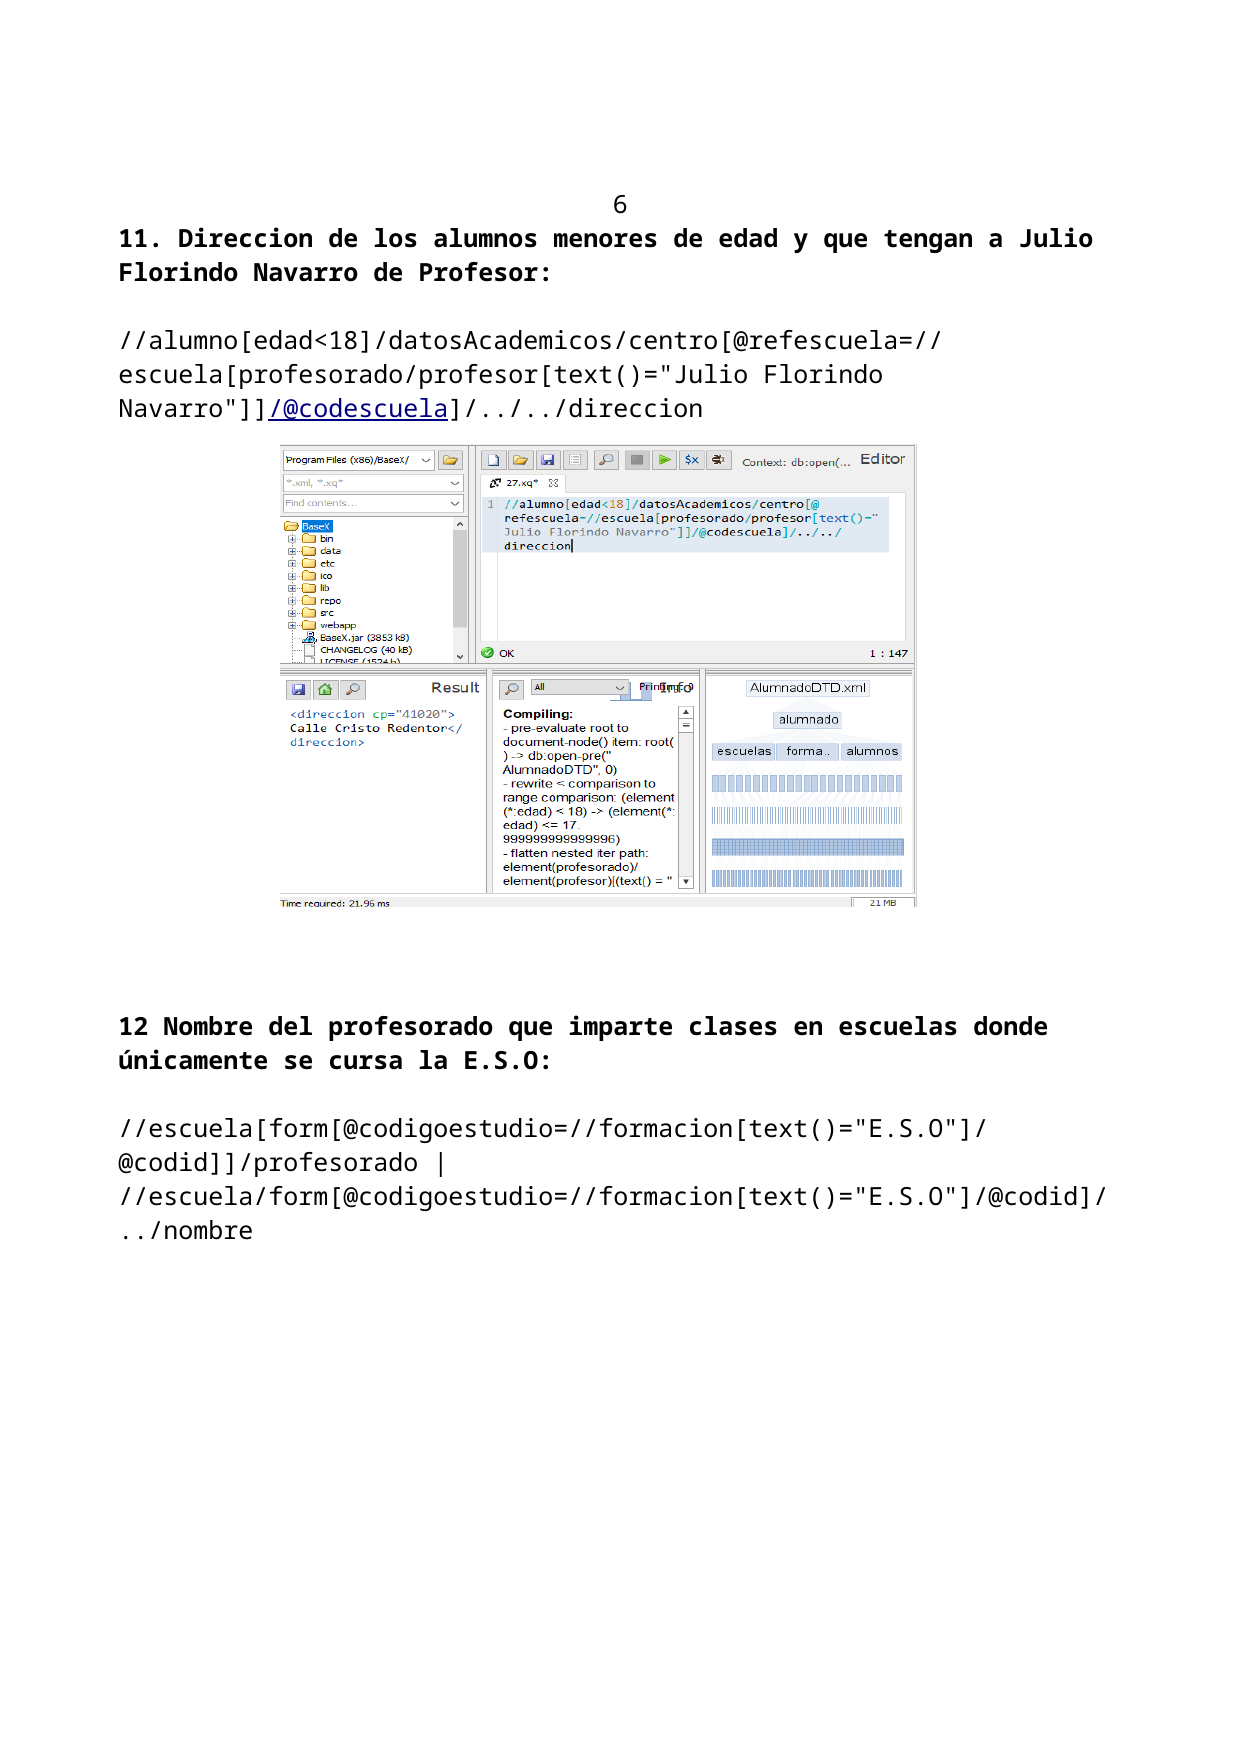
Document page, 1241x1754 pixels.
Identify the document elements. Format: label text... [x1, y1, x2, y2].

text 12 Nombre del profesorado que imparte clases en escuelas donde únicamente se cursa la E.S.O: [118, 1008, 1122, 1076]
text 11. Direccion de los alumnos menores de edad y que tengan a Julio Florindo Navarro de Profesor: [118, 220, 1122, 288]
text 6 [118, 186, 1122, 220]
text //alumno[edad<18]/datosAcademicos/centro[@refescuela=//escuela[profesorado/profesor[text()="Julio Florindo Navarro"]]/@codescuela]/../../direccion [118, 322, 1122, 425]
picture [280, 444, 917, 907]
text //escuela[form[@codigoestudio=//formacion[text()="E.S.O"]/@codid]]/profesorado | //escuela/form[@codigoestudio=//formacion[text()="E.S.O"]/@codid]/../nombre [118, 1111, 1122, 1247]
